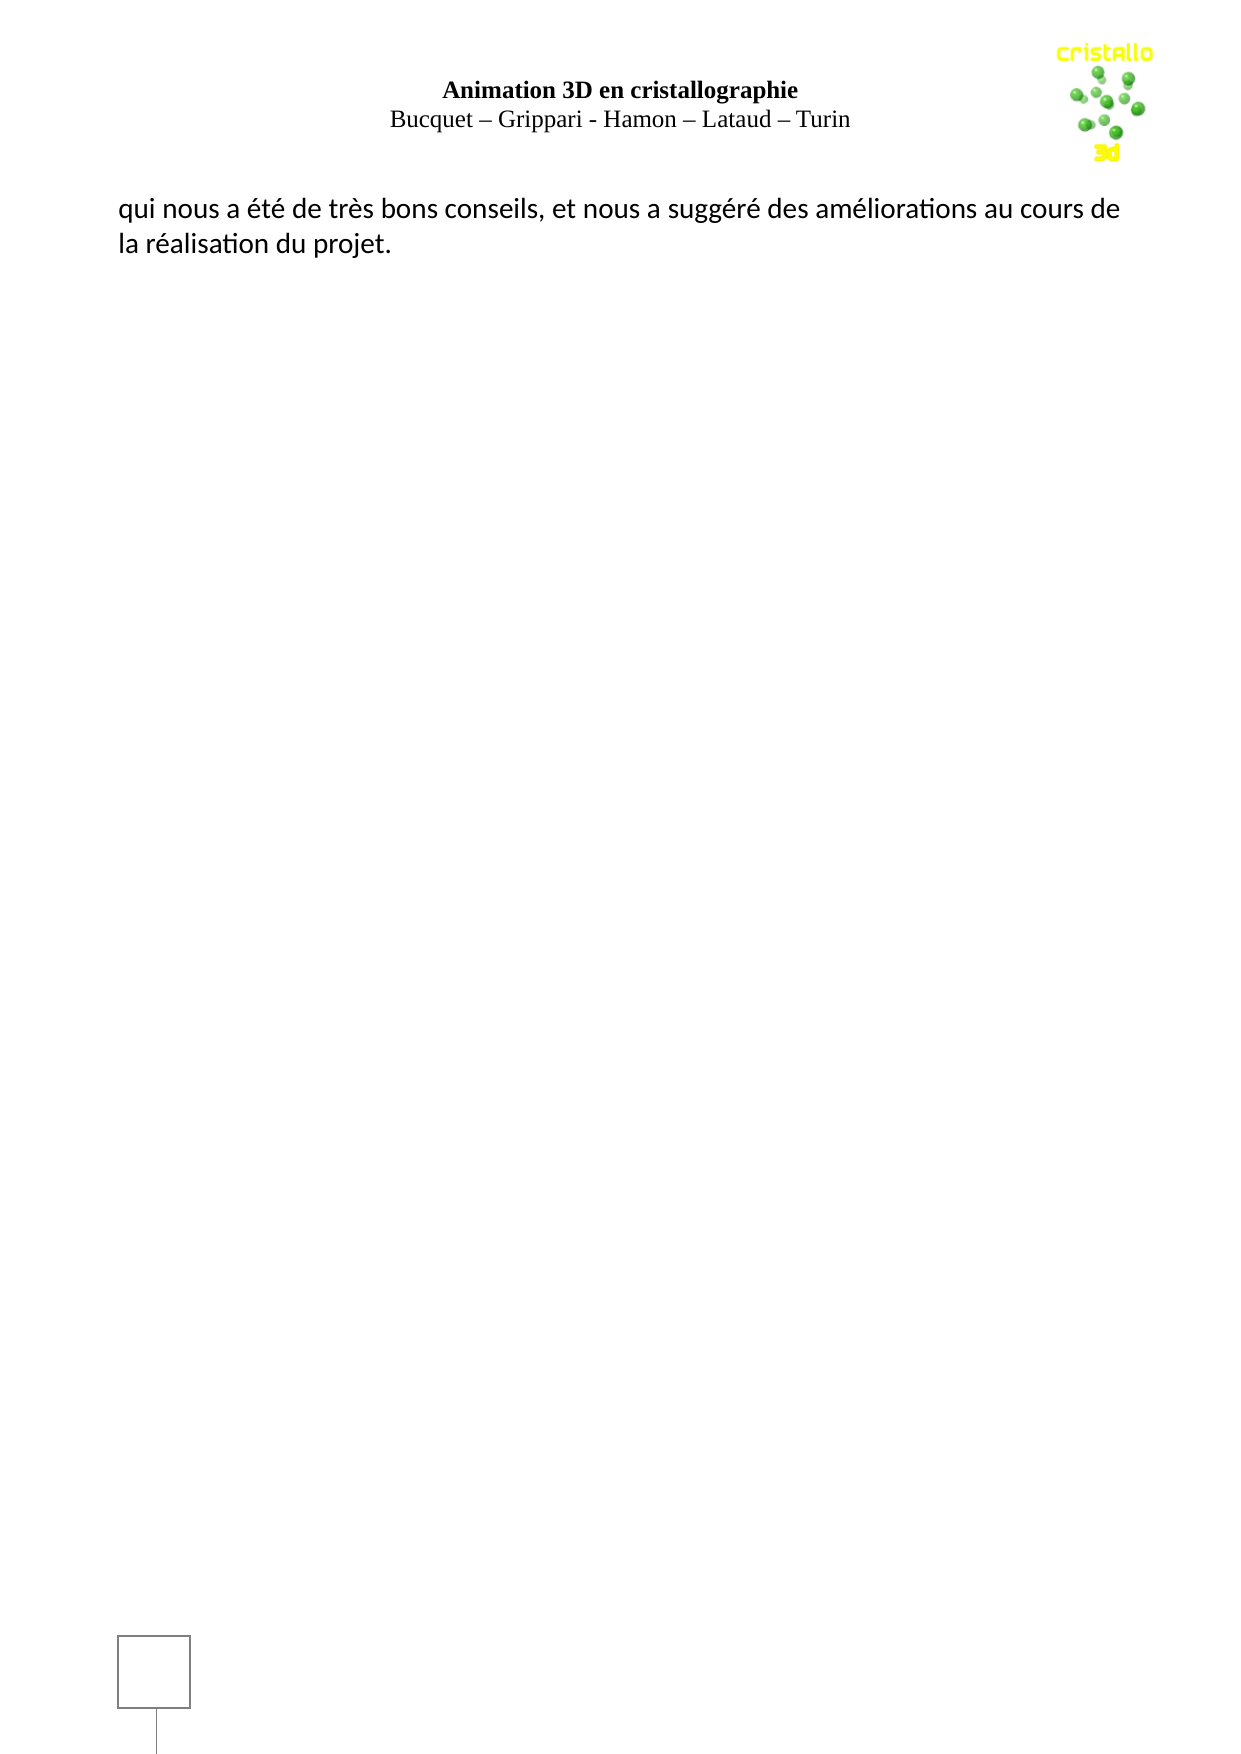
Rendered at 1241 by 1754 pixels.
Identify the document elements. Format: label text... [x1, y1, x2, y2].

text qui nous a été de très bons conseils, et nous a suggéré des améliorations au cours de la réalisation du projet. [118, 190, 1122, 261]
